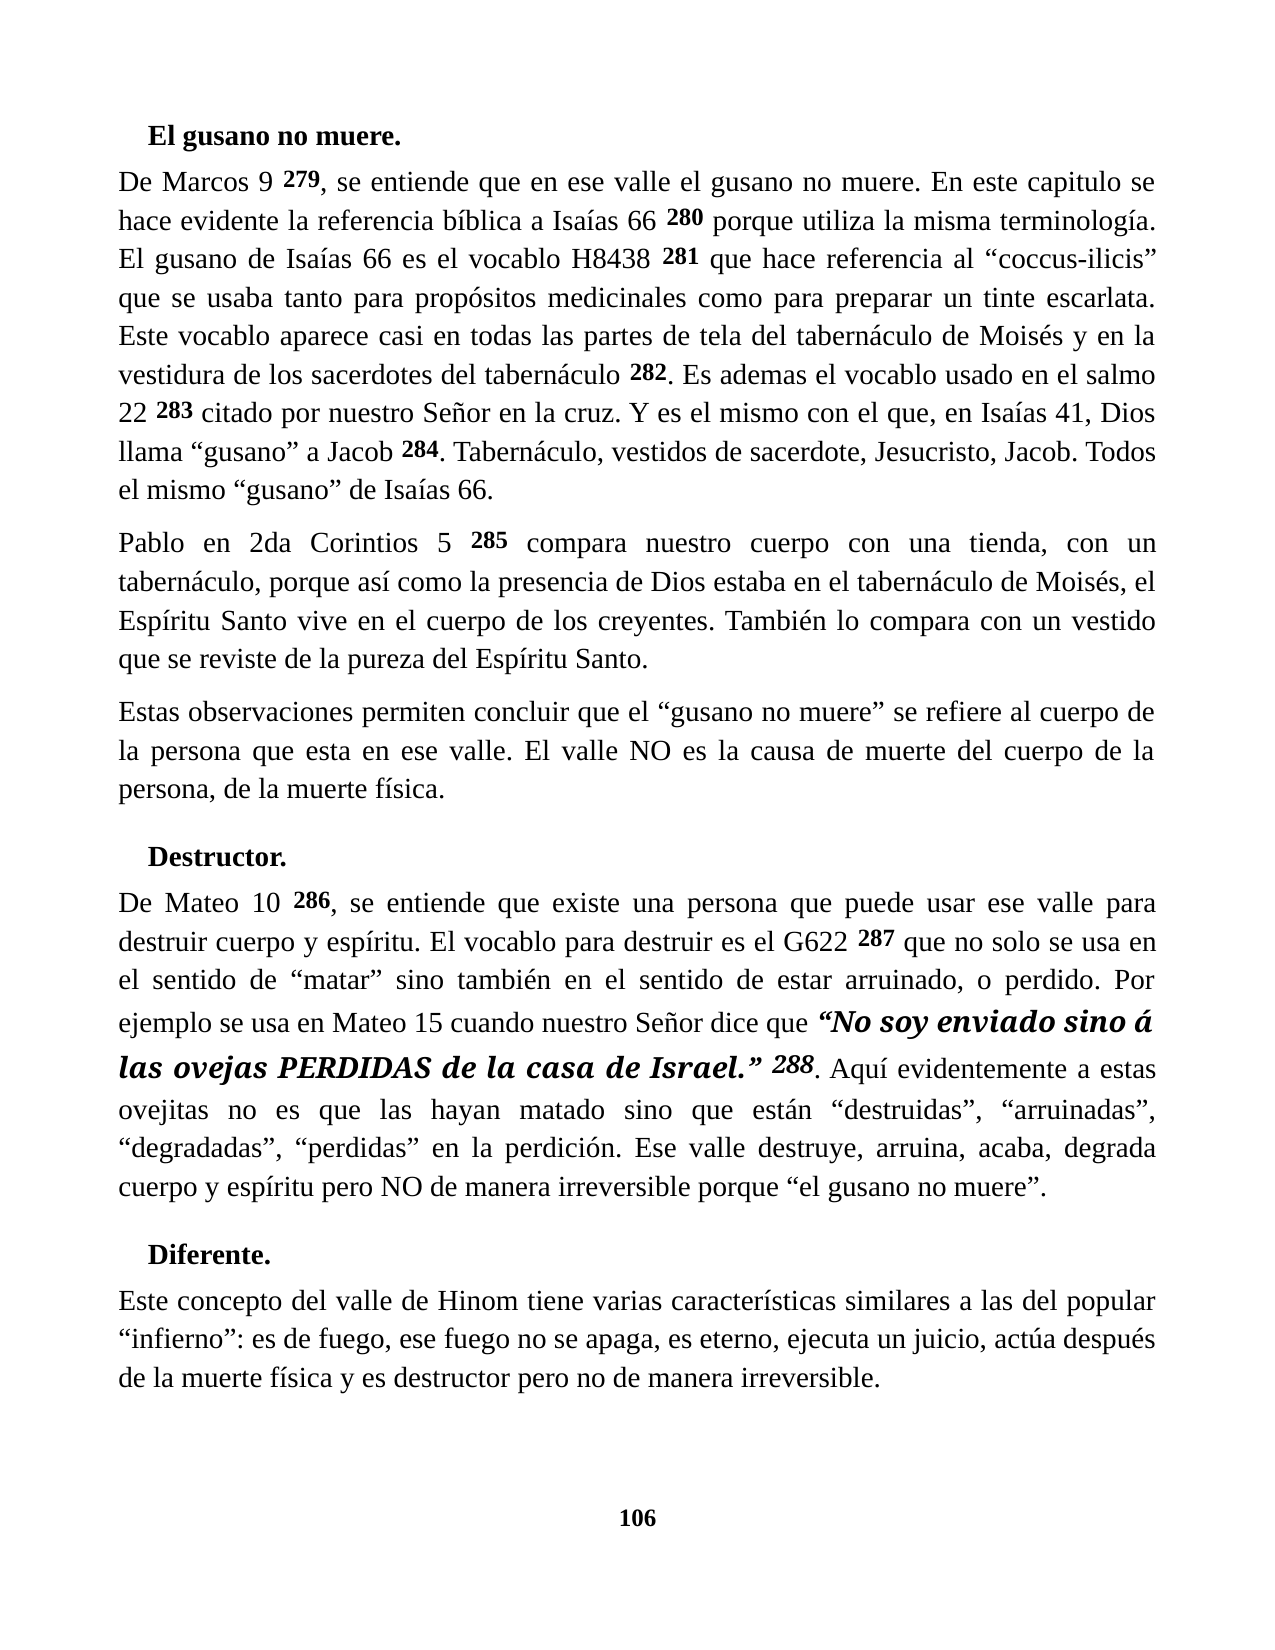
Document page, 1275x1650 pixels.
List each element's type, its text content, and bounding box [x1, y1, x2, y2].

text Pablo en 2da Corintios 5 compara nuestro cuerpo con una tienda, con un tabernáculo, porque así como la presencia de Dios estaba en el tabernáculo de Moisés, el Espíritu Santo vive en el cuerpo de los creyentes. También lo compara con un vestido que se reviste de la pureza del Espíritu Santo. [118, 526, 1157, 675]
subtitle El gusano no muere. [148, 118, 1157, 152]
text De Marcos 9 , se entiende que en ese valle el gusano no muere. En este capitulo se hace evidente la referencia bíblica a Isaías 66 porque utiliza la misma terminología. El gusano de Isaías 66 es el vocablo H8438 que hace referencia al “coccus-ilicis” que se usaba tanto para propósitos medicinales como para preparar un tinte escarlata. Este vocablo aparece casi en todas las partes de tela del tabernáculo de Moisés y en la vestidura de los sacerdotes del tabernáculo . Es ademas el vocablo usado en el salmo 22 citado por nuestro Señor en la cruz. Y es el mismo con el que, en Isaías 41, Dios llama “gusano” a Jacob . Tabernáculo, vestidos de sacerdote, Jesucristo, Jacob. Todos el mismo “gusano” de Isaías 66. [118, 164, 1157, 506]
text Este concepto del valle de Hinom tiene varias características similares a las del popular “infierno”: es de fuego, ese fuego no se apaga, es eterno, ejecuta un juicio, actúa después de la muerte física y es destructor pero no de manera irreversible. [118, 1283, 1157, 1393]
text De Mateo 10 , se entiende que existe una persona que puede usar ese valle para destruir cuerpo y espíritu. El vocablo para destruir es el G622 que no solo se usa en el sentido de “matar” sino también en el sentido de estar arruinado, o perdido. Por ejemplo se usa en Mateo 15 cuando nuestro Señor dice que “No soy enviado sino á las ovejas PERDIDAS de la casa de Israel.” . Aquí evidentemente a estas ovejitas no es que las hayan matado sino que están “destruidas”, “arruinadas”, “degradadas”, “perdidas” en la perdición. Ese valle destruye, arruina, acaba, degrada cuerpo y espíritu pero NO de manera irreversible porque “el gusano no muere”. [118, 885, 1157, 1203]
subtitle Destructor. [148, 839, 1157, 873]
subtitle Diferente. [148, 1237, 1157, 1270]
text Estas observaciones permiten concluir que el “gusano no muere” se refiere al cuerpo de la persona que esta en ese valle. El valle NO es la causa de muerte del cuerpo de la persona, de la muerte física. [118, 694, 1157, 805]
